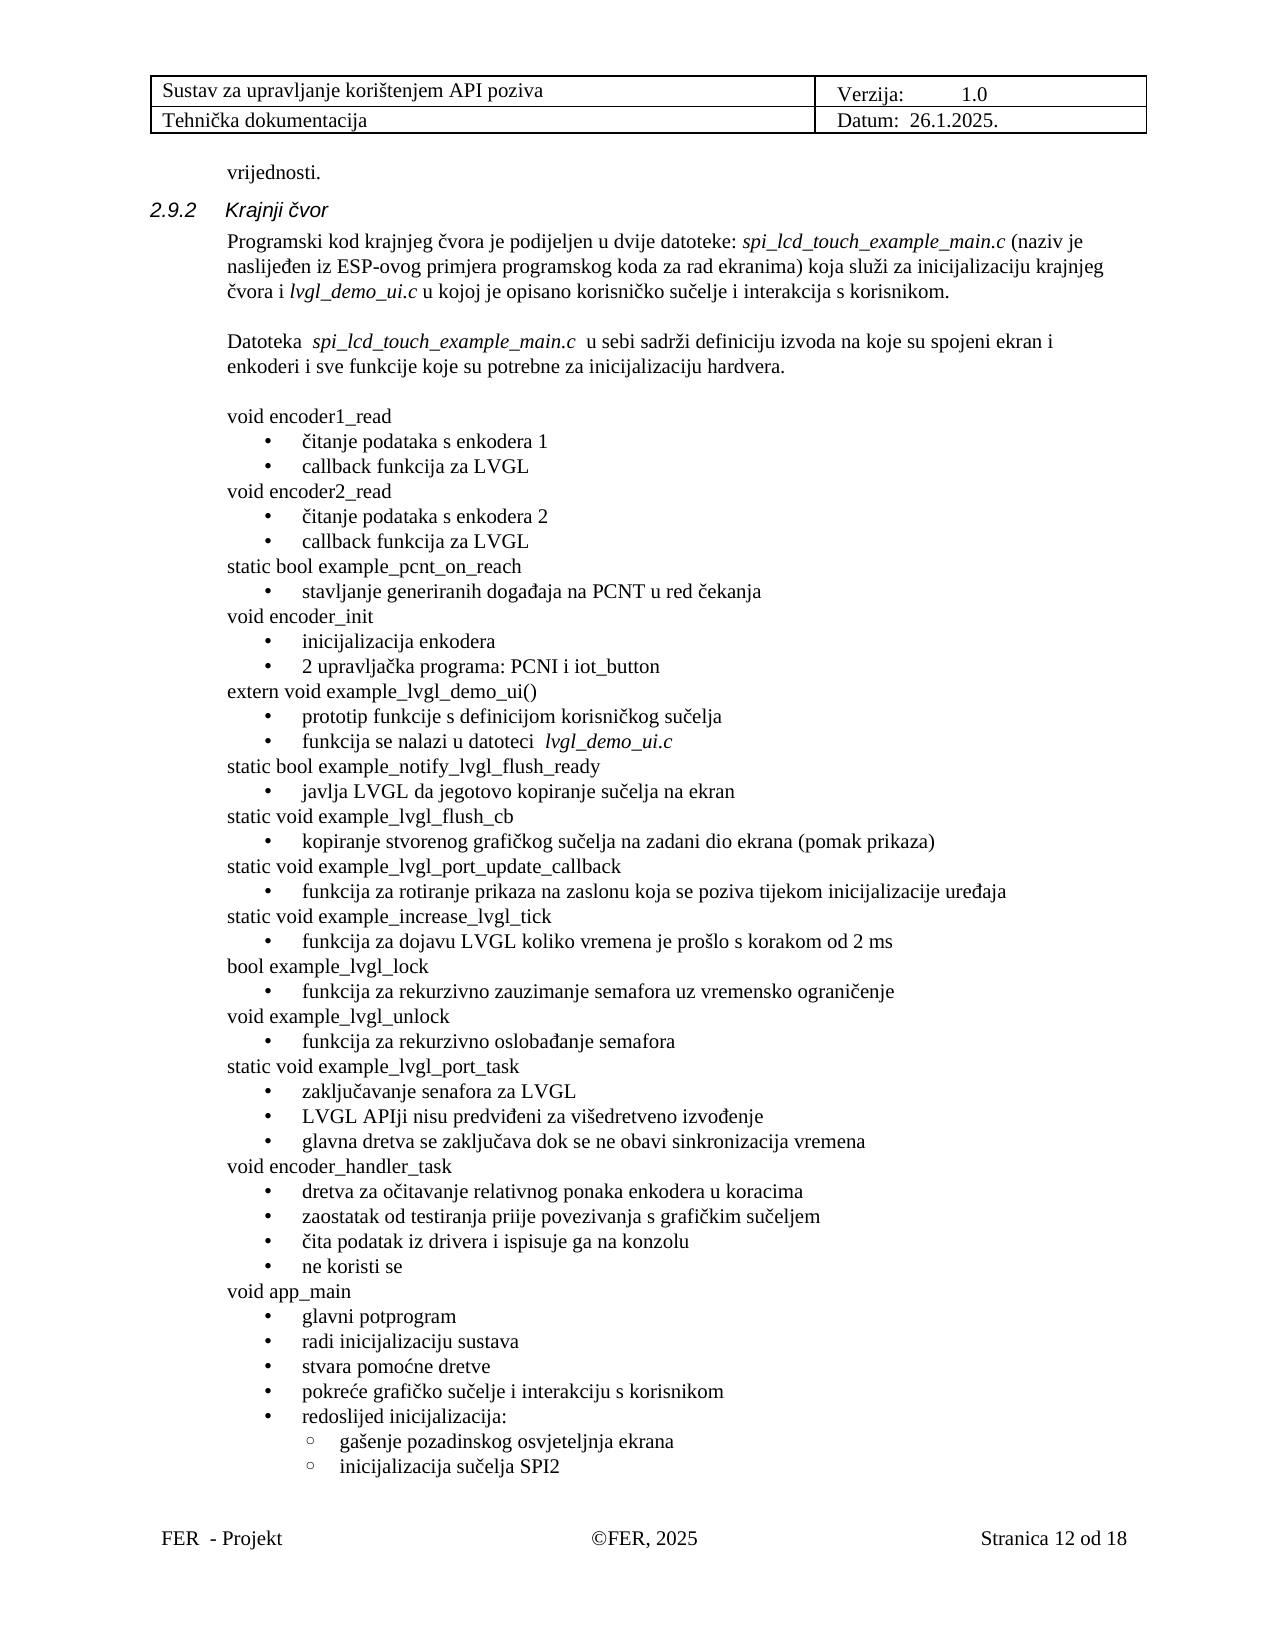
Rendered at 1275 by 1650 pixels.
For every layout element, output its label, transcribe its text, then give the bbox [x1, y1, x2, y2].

list prototip funkcije s definicijom korisničkog sučelja [264, 703, 1125, 728]
list redoslijed inicijalizacija: [264, 1403, 1125, 1428]
list javlja LVGL da jegotovo kopiranje sučelja na ekran [264, 778, 1125, 803]
list dretva za očitavanje relativnog ponaka enkodera u koracima [264, 1178, 1125, 1203]
list stavljanje generiranih događaja na PCNT u red čekanja [264, 578, 1125, 603]
list ne koristi se [264, 1253, 1125, 1278]
list čitanje podataka s enkodera 2 [264, 503, 1125, 528]
list glavna dretva se zaključava dok se ne obavi sinkronizacija vremena [264, 1128, 1125, 1153]
text void encoder_handler_task [227, 1153, 1125, 1178]
text bool example_lvgl_lock [227, 953, 1125, 978]
list čita podatak iz drivera i ispisuje ga na konzolu [264, 1228, 1125, 1253]
text static void example_lvgl_flush_cb [227, 803, 1125, 828]
text static void example_lvgl_port_task [227, 1053, 1125, 1078]
text static void example_lvgl_port_update_callback [227, 853, 1125, 878]
subtitle Krajnji čvor [150, 196, 1125, 221]
text void example_lvgl_unlock [227, 1003, 1125, 1028]
list pokreće grafičko sučelje i interakciju s korisnikom [264, 1378, 1125, 1403]
list stvara pomoćne dretve [264, 1353, 1125, 1378]
text static void example_increase_lvgl_tick [227, 903, 1125, 928]
text static bool example_pcnt_on_reach [227, 553, 1125, 578]
text Programski kod krajnjeg čvora je podijeljen u dvije datoteke: spi_lcd_touch_example_main.c (naziv je naslijeđen iz ESP-ovog primjera programskog koda za rad ekranima) koja služi za inicijalizaciju krajnjeg čvora i lvgl_demo_ui.c u kojoj je opisano korisničko sučelje i interakcija s korisnikom. [227, 228, 1125, 303]
list funkcija se nalazi u datoteci lvgl_demo_ui.c [264, 728, 1125, 753]
list glavni potprogram [264, 1303, 1125, 1328]
text void encoder1_read [227, 403, 1125, 428]
list radi inicijalizaciju sustava [264, 1328, 1125, 1353]
list LVGL APIji nisu predviđeni za višedretveno izvođenje [264, 1103, 1125, 1128]
list callback funkcija za LVGL [264, 453, 1125, 478]
text void encoder2_read [227, 478, 1125, 503]
list funkcija za rotiranje prikaza na zaslonu koja se poziva tijekom inicijalizacije uređaja [264, 878, 1125, 903]
list callback funkcija za LVGL [264, 528, 1125, 553]
list inicijalizacija enkodera [264, 628, 1125, 653]
list inicijalizacija sučelja SPI2 [302, 1453, 1125, 1478]
text vrijednosti. [227, 159, 1125, 184]
list gašenje pozadinskog osvjeteljnja ekrana [302, 1428, 1125, 1453]
text extern void example_lvgl_demo_ui() [227, 678, 1125, 703]
list zaključavanje senafora za LVGL [264, 1078, 1125, 1103]
list funkcija za rekurzivno oslobađanje semafora [264, 1028, 1125, 1053]
list kopiranje stvorenog grafičkog sučelja na zadani dio ekrana (pomak prikaza) [264, 828, 1125, 853]
list 2 upravljačka programa: PCNI i iot_button [264, 653, 1125, 678]
text void app_main [227, 1278, 1125, 1303]
list zaostatak od testiranja priije povezivanja s grafičkim sučeljem [264, 1203, 1125, 1228]
list čitanje podataka s enkodera 1 [264, 428, 1125, 453]
text Datoteka spi_lcd_touch_example_main.c u sebi sadrži definiciju izvoda na koje su spojeni ekran i enkoderi i sve funkcije koje su potrebne za inicijalizaciju hardvera. [227, 328, 1125, 378]
list funkcija za dojavu LVGL koliko vremena je prošlo s korakom od 2 ms [264, 928, 1125, 953]
text static bool example_notify_lvgl_flush_ready [227, 753, 1125, 778]
text void encoder_init [227, 603, 1125, 628]
list funkcija za rekurzivno zauzimanje semafora uz vremensko ograničenje [264, 978, 1125, 1003]
